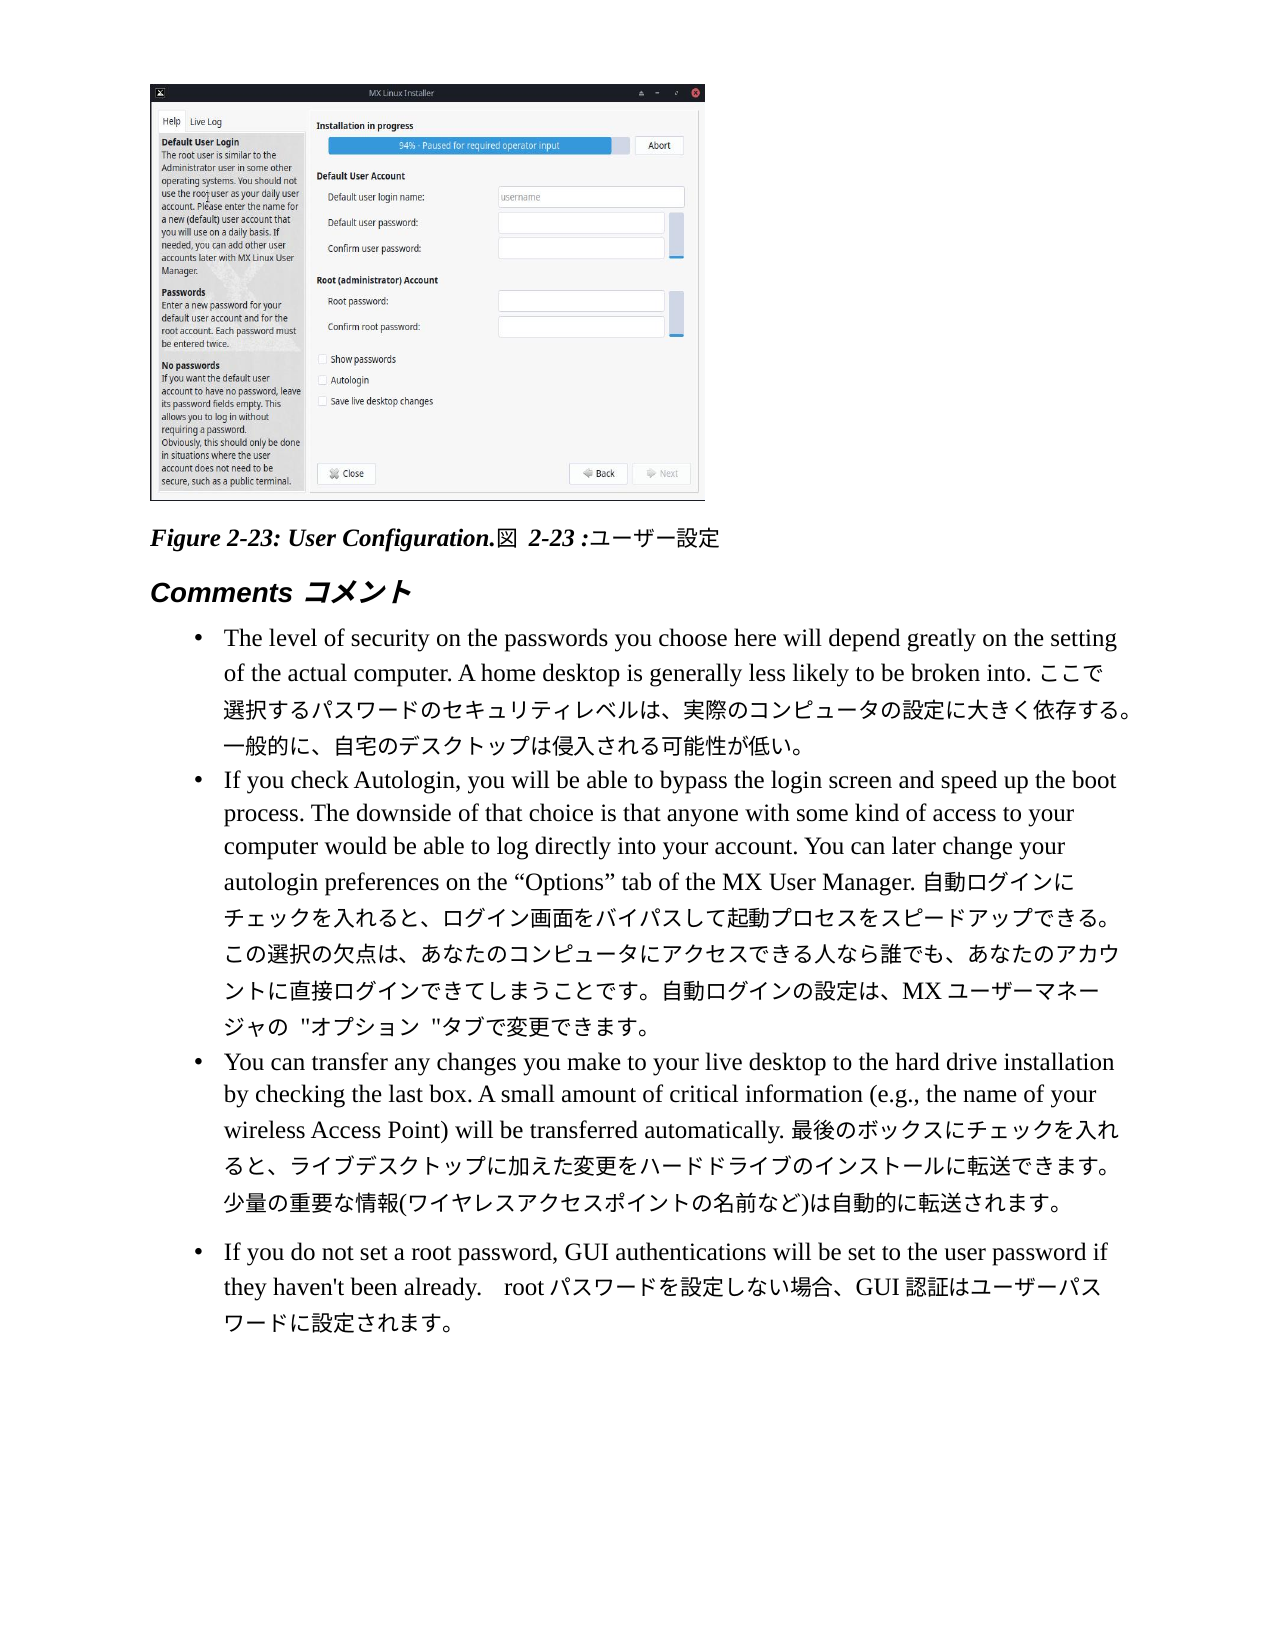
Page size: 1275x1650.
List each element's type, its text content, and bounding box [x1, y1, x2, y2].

list If you check Autologin, you will be able to bypass the login screen and speed up the boot process. The downside of that choice is that anyone with some kind of access to your computer would be able to log directly into your account. You can later change your autologin preferences on the “Options” tab of the MX User Manager. 自動ログインにチェックを入れると、ログイン画面をバイパスして起動プロセスをスピードアップできる。この選択の欠点は、あなたのコンピュータにアクセスできる人なら誰でも、あなたのアカウントに直接ログインできてしまうことです。自動ログインの設定は、MXユーザーマネージャの "オプション "タブで変更できます。 [194, 765, 1125, 1042]
list If you do not set a root password, GUI authentications will be set to the user password if they haven't been already. rootパスワードを設定しない場合、GUI認証はユーザーパスワードに設定されます。 [194, 1237, 1125, 1338]
picture [150, 84, 705, 501]
list You can transfer any changes you make to your live desktop to the hard drive installation by checking the last box. A small amount of critical information (e.g., the name of your wireless Access Point) will be transferred automatically. 最後のボックスにチェックを入れると、ライブデスクトップに加えた変更をハードドライブのインストールに転送できます。少量の重要な情報(ワイヤレスアクセスポイントの名前など)は自動的に転送されます。 [194, 1047, 1125, 1217]
text Figure 2-23: User Configuration.図 2-23 :ユーザー設定 [150, 521, 1125, 553]
subtitle Comments コメント [150, 570, 1125, 610]
list The level of security on the passwords you choose here will depend greatly on the setting of the actual computer. A home desktop is generally less likely to be broken into. ここで選択するパスワードのセキュリティレベルは、実際のコンピュータの設定に大きく依存する。一般的に、自宅のデスクトップは侵入される可能性が低い。 [194, 623, 1125, 761]
